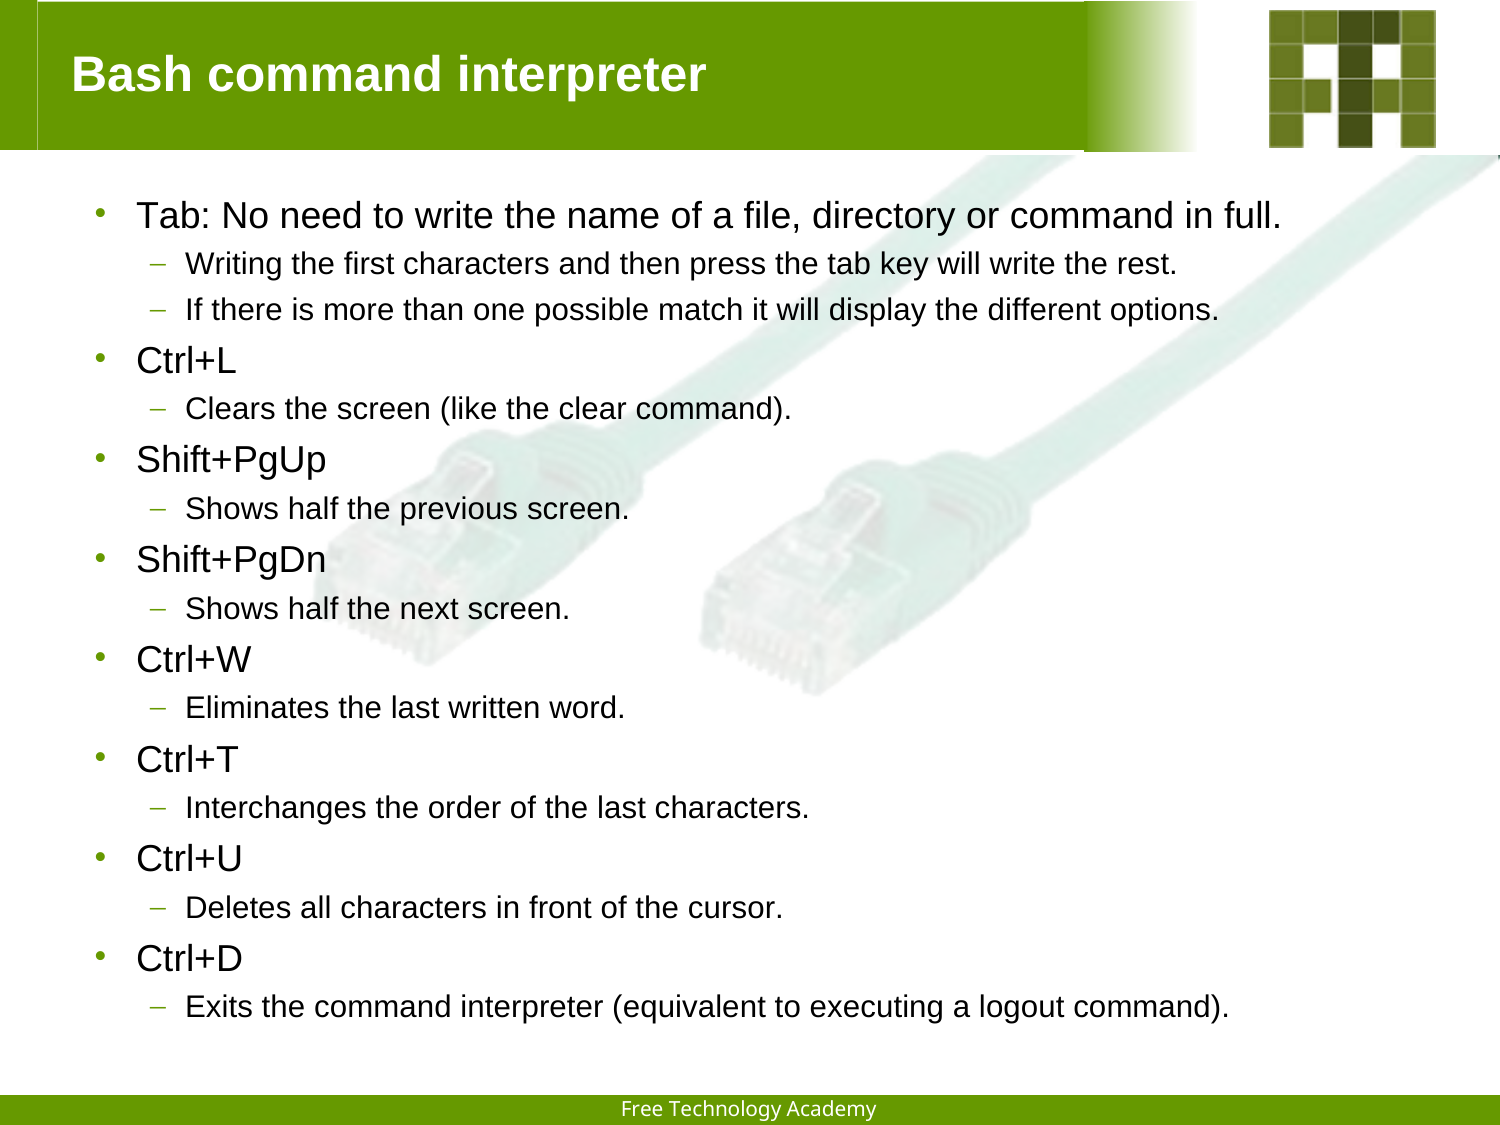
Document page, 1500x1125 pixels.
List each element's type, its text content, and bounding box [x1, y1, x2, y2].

picture [1269, 10, 1436, 148]
title Bash command interpreter [56, 1, 1107, 152]
list Tab: No need to write the name of a file, directory or command in full. Writing the first characters and then press the tab key will write the rest. If there is more than one possible match it will display the different options. Ctrl+L Clears the screen (like the clear command). Shift+PgUp Shows half the previous screen. Shift+PgDn Shows half the next screen. Ctrl+W Eliminates the last written word. Ctrl+T Interchanges the order of the last characters. Ctrl+U Deletes all characters in front of the cursor. Ctrl+D Exits the command interpreter (equivalent to executing a logout command). [79, 183, 1430, 1034]
